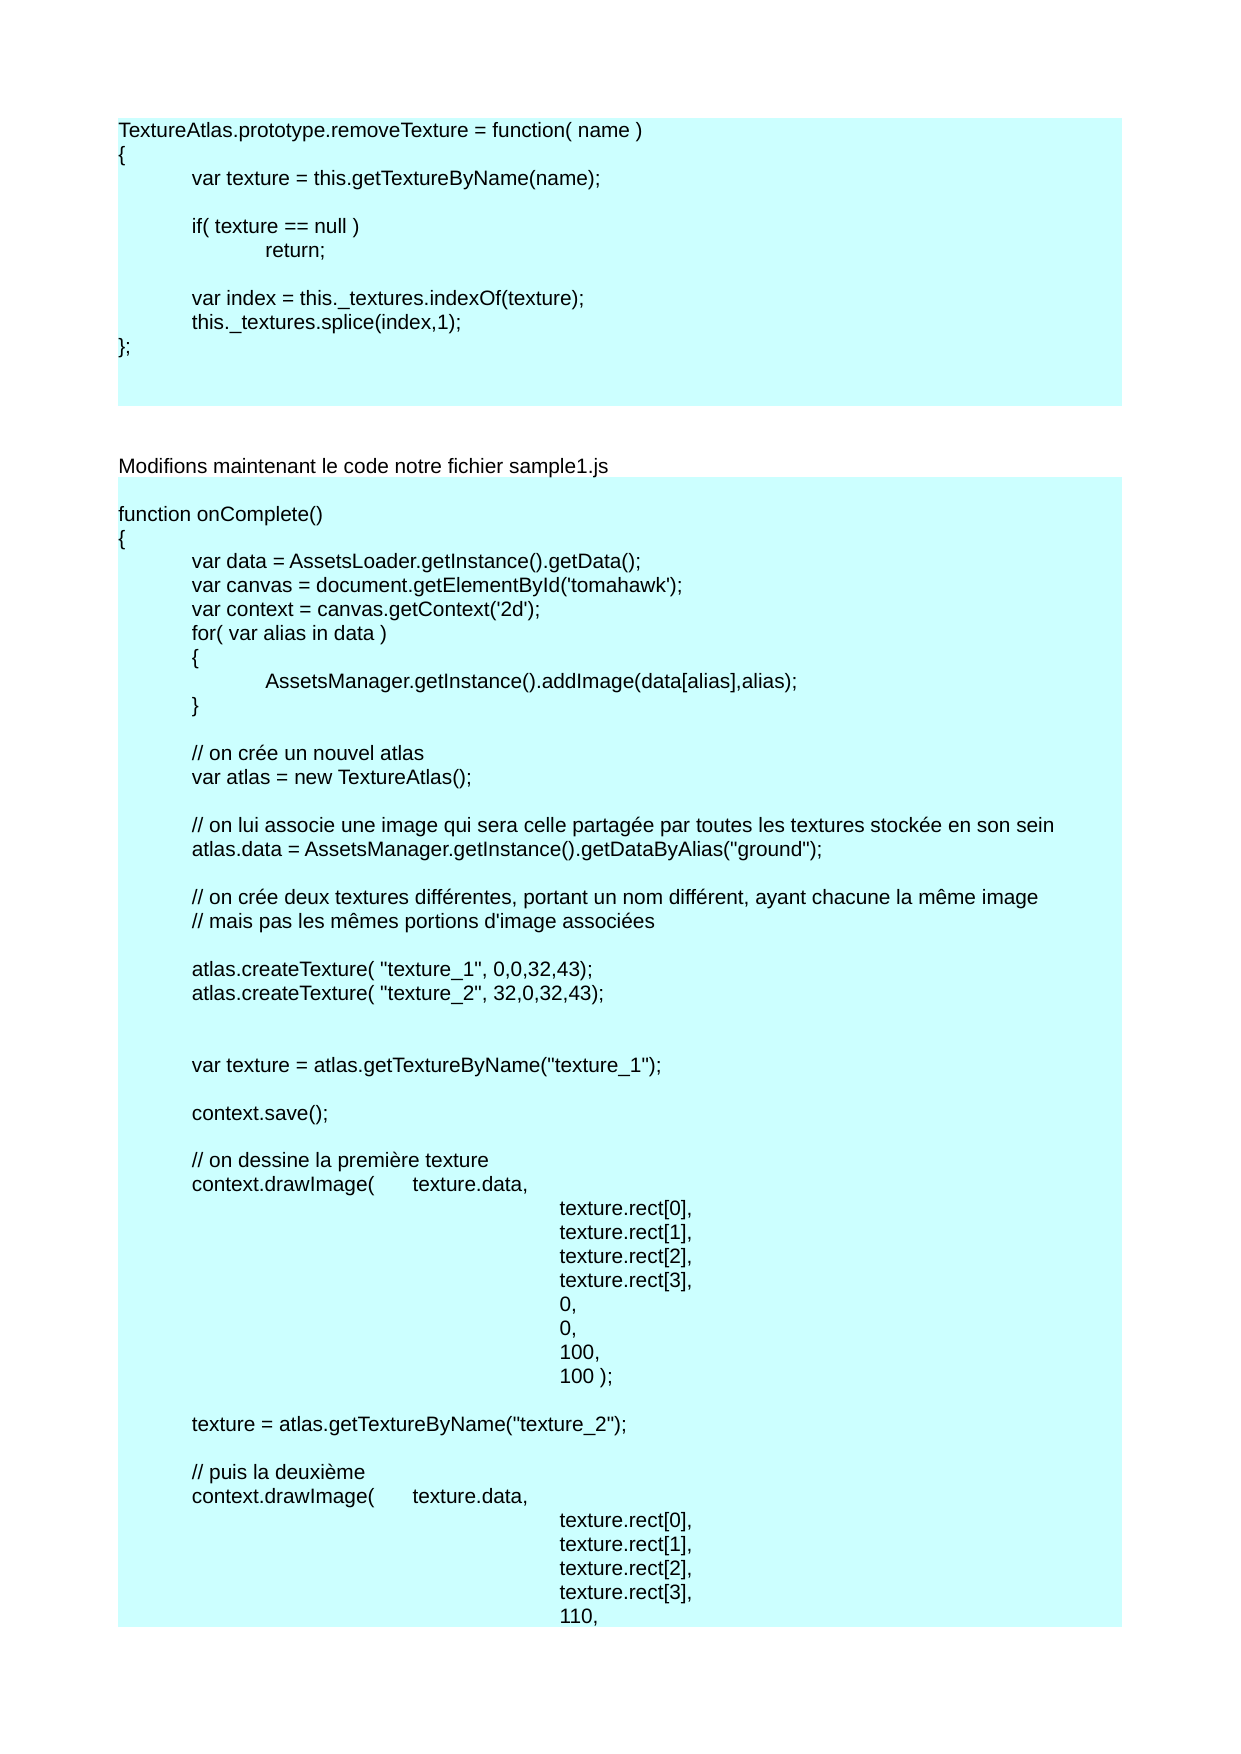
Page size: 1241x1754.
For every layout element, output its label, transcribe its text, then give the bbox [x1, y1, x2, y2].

text 100, [118, 1340, 1122, 1364]
text var canvas = document.getElementById('tomahawk'); [118, 573, 1122, 597]
text texture = atlas.getTextureByName("texture_2"); [118, 1412, 1122, 1436]
text context.drawImage( texture.data, [118, 1484, 1122, 1508]
text AssetsManager.getInstance().addImage(data[alias],alias); [118, 669, 1122, 693]
text texture.rect[0], [118, 1196, 1122, 1220]
text context.save(); [118, 1100, 1122, 1124]
text texture.rect[3], [118, 1268, 1122, 1292]
text { [118, 142, 1122, 166]
text var texture = this.getTextureByName(name); [118, 166, 1122, 190]
text 110, [118, 1603, 1122, 1627]
text texture.rect[2], [118, 1244, 1122, 1268]
text { [118, 645, 1122, 669]
text function onComplete() [118, 501, 1122, 525]
text { [118, 525, 1122, 549]
text atlas.createTexture( "texture_2", 32,0,32,43); [118, 981, 1122, 1004]
text 0, [118, 1292, 1122, 1316]
text // on dessine la première texture [118, 1148, 1122, 1172]
text var atlas = new TextureAtlas(); [118, 765, 1122, 789]
text var index = this._textures.indexOf(texture); [118, 286, 1122, 310]
text // on crée deux textures différentes, portant un nom différent, ayant chacune la même image [118, 885, 1122, 909]
text var context = canvas.getContext('2d'); [118, 597, 1122, 621]
text context.drawImage( texture.data, [118, 1172, 1122, 1196]
text texture.rect[1], [118, 1220, 1122, 1244]
text } [118, 693, 1122, 717]
text // on crée un nouvel atlas [118, 741, 1122, 765]
text // on lui associe une image qui sera celle partagée par toutes les textures stockée en son sein [118, 813, 1122, 837]
text 100 ); [118, 1364, 1122, 1388]
text var texture = atlas.getTextureByName("texture_1"); [118, 1052, 1122, 1076]
text // puis la deuxième [118, 1460, 1122, 1484]
text texture.rect[3], [118, 1579, 1122, 1603]
text Modifions maintenant le code notre fichier sample1.js [118, 453, 1122, 477]
text atlas.createTexture( "texture_1", 0,0,32,43); [118, 957, 1122, 981]
text TextureAtlas.prototype.removeTexture = function( name ) [118, 118, 1122, 142]
text this._textures.splice(index,1); [118, 310, 1122, 334]
text for( var alias in data ) [118, 621, 1122, 645]
text texture.rect[2], [118, 1556, 1122, 1579]
text // mais pas les mêmes portions d'image associées [118, 909, 1122, 933]
text texture.rect[1], [118, 1532, 1122, 1556]
text return; [118, 238, 1122, 262]
text if( texture == null ) [118, 214, 1122, 238]
text texture.rect[0], [118, 1508, 1122, 1532]
text 0, [118, 1316, 1122, 1340]
text var data = AssetsLoader.getInstance().getData(); [118, 549, 1122, 573]
text }; [118, 334, 1122, 358]
text atlas.data = AssetsManager.getInstance().getDataByAlias("ground"); [118, 837, 1122, 861]
